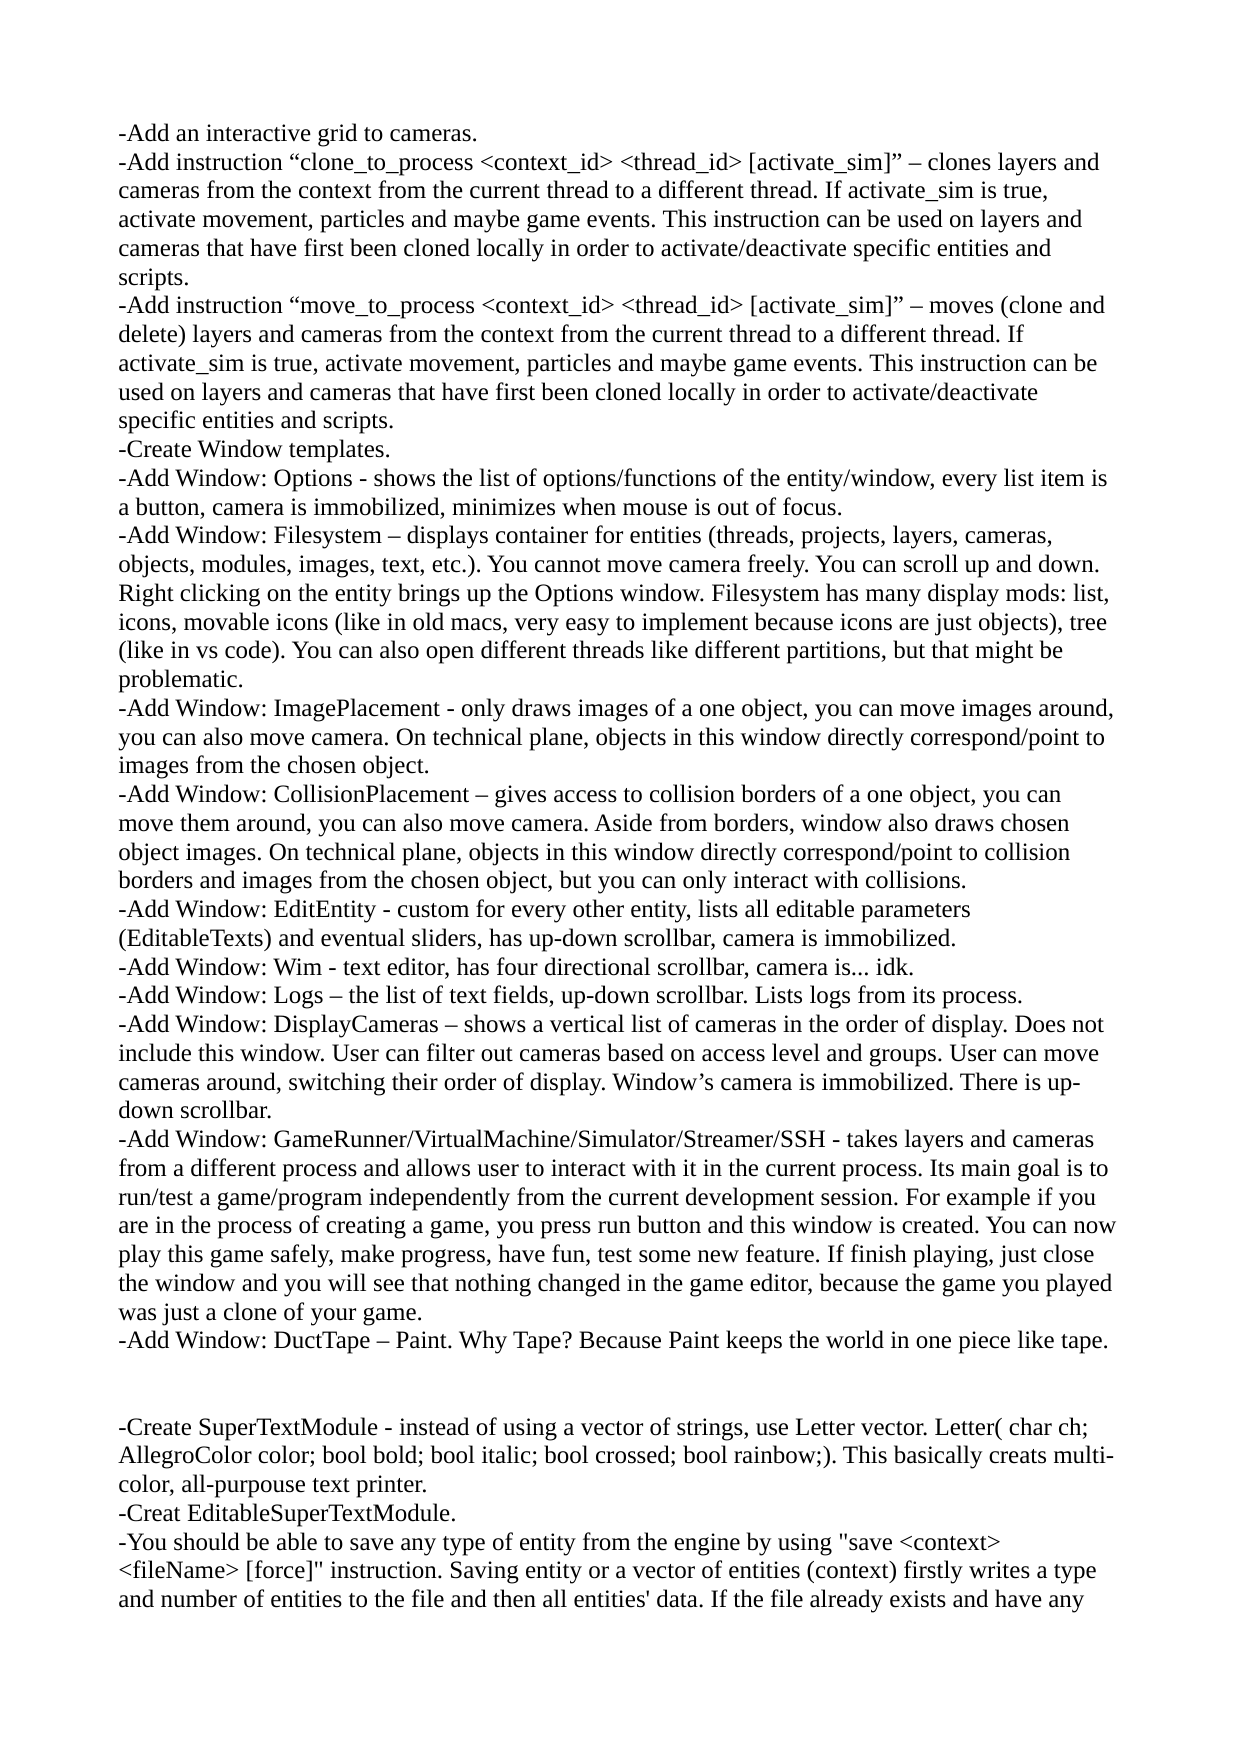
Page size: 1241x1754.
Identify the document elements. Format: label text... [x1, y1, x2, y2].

text -Add Window: DisplayCameras – shows a vertical list of cameras in the order of display. Does not include this window. User can filter out cameras based on access level and groups. User can move cameras around, switching their order of display. Window’s camera is immobilized. There is up-down scrollbar. [118, 1009, 1122, 1124]
text -Create Window templates. [118, 434, 1122, 463]
text -Add instruction “move_to_process <context_id> <thread_id> [activate_sim]” – moves (clone and delete) layers and cameras from the context from the current thread to a different thread. If activate_sim is true, activate movement, particles and maybe game events. This instruction can be used on layers and cameras that have first been cloned locally in order to activate/deactivate specific entities and scripts. [118, 291, 1122, 434]
text -Creat EditableSuperTextModule. [118, 1498, 1122, 1527]
text -Add an interactive grid to cameras. [118, 118, 1122, 147]
text -Add Window: DuctTape – Paint. Why Tape? Because Paint keeps the world in one piece like tape. [118, 1326, 1122, 1354]
text -Add Window: Filesystem – displays container for entities (threads, projects, layers, cameras, objects, modules, images, text, etc.). You cannot move camera freely. You can scroll up and down. Right clicking on the entity brings up the Options window. Filesystem has many display mods: list, icons, movable icons (like in old macs, very easy to implement because icons are just objects), tree (like in vs code). You can also open different threads like different partitions, but that might be problematic. [118, 521, 1122, 693]
text -Add Window: Options - shows the list of options/functions of the entity/window, every list item is a button, camera is immobilized, minimizes when mouse is out of focus. [118, 463, 1122, 521]
text -Add Window: GameRunner/VirtualMachine/Simulator/Streamer/SSH - takes layers and cameras from a different process and allows user to interact with it in the current process. Its main goal is to run/test a game/program independently from the current development session. For example if you are in the process of creating a game, you press run button and this window is created. You can now play this game safely, make progress, have fun, test some new feature. If finish playing, just close the window and you will see that nothing changed in the game editor, because the game you played was just a clone of your game. [118, 1124, 1122, 1326]
text -Create SuperTextModule - instead of using a vector of strings, use Letter vector. Letter( char ch; AllegroColor color; bool bold; bool italic; bool crossed; bool rainbow;). This basically creats multi-color, all-purpouse text printer. [118, 1412, 1122, 1498]
text -Add instruction “clone_to_process <context_id> <thread_id> [activate_sim]” – clones layers and cameras from the context from the current thread to a different thread. If activate_sim is true, activate movement, particles and maybe game events. This instruction can be used on layers and cameras that have first been cloned locally in order to activate/deactivate specific entities and scripts. [118, 147, 1122, 291]
text -Add Window: ImagePlacement - only draws images of a one object, you can move images around, you can also move camera. On technical plane, objects in this window directly correspond/point to images from the chosen object. [118, 693, 1122, 779]
text -Add Window: Wim - text editor, has four directional scrollbar, camera is... idk. [118, 952, 1122, 981]
text -Add Window: EditEntity - custom for every other entity, lists all editable parameters (EditableTexts) and eventual sliders, has up-down scrollbar, camera is immobilized. [118, 894, 1122, 952]
text -You should be able to save any type of entity from the engine by using "save <context> <fileName> [force]" instruction. Saving entity or a vector of entities (context) firstly writes a type and number of entities to the file and then all entities' data. If the file already exists and have any [118, 1527, 1122, 1613]
text -Add Window: Logs – the list of text fields, up-down scrollbar. Lists logs from its process. [118, 981, 1122, 1009]
text -Add Window: CollisionPlacement – gives access to collision borders of a one object, you can move them around, you can also move camera. Aside from borders, window also draws chosen object images. On technical plane, objects in this window directly correspond/point to collision borders and images from the chosen object, but you can only interact with collisions. [118, 779, 1122, 894]
